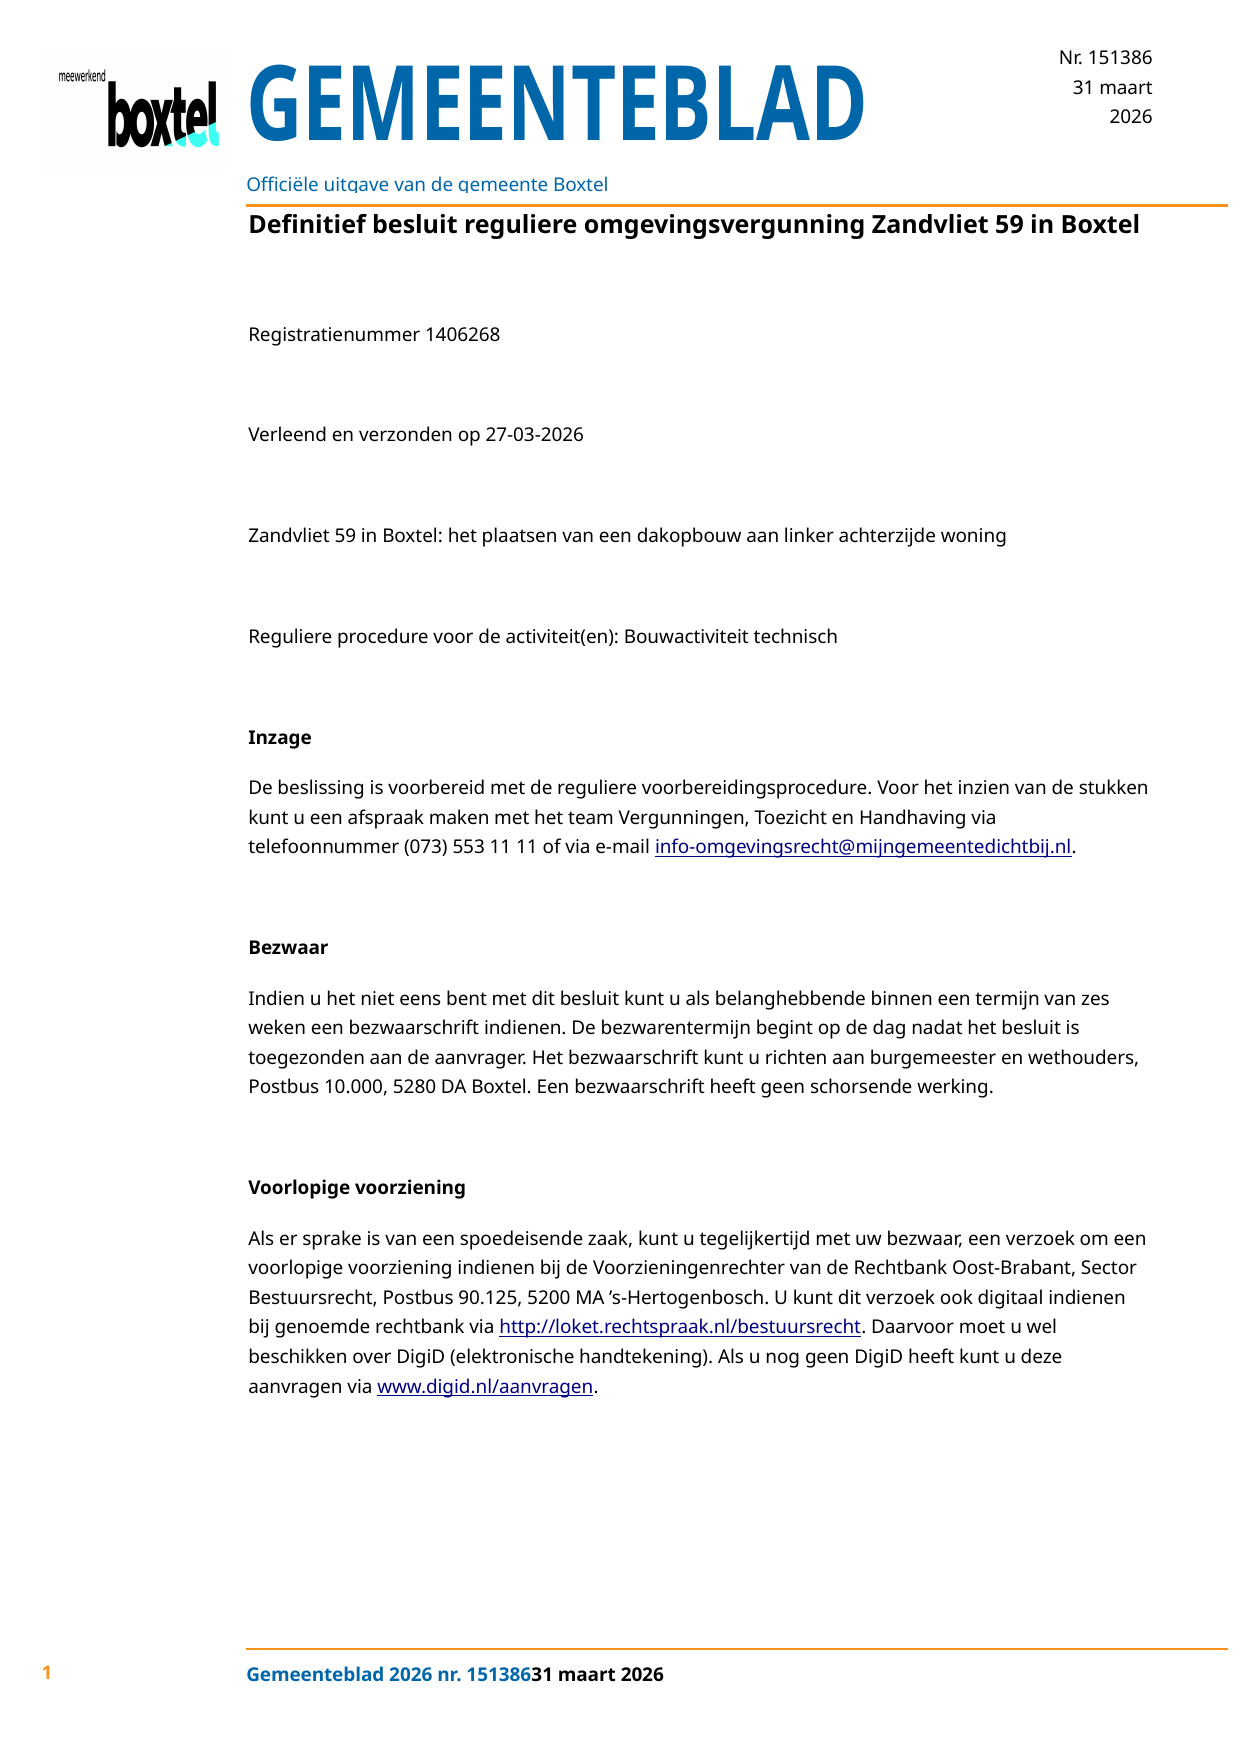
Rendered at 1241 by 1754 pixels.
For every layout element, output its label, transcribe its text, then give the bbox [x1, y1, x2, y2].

text Reguliere procedure voor de activiteit(en): Bouwactiviteit technisch [248, 623, 1152, 649]
text Zandvliet 59 in Boxtel: het plaatsen van een dakopbouw aan linker achterzijde woning [248, 522, 1152, 548]
text Definitief besluit reguliere omgevingsvergunning Zandvliet 59 in Boxtel [248, 207, 1152, 241]
text Verleend en verzonden op 27-03-2026 [248, 422, 1152, 447]
text Inzage [248, 724, 1152, 750]
text Bezwaar [248, 934, 1152, 960]
text De beslissing is voorbereid met de reguliere voorbereidingsprocedure. Voor het inzien van de stukken kunt u een afspraak maken met het team Vergunningen, Toezicht en Handhaving via telefoonnummer (073) 553 11 11 of via e-mail info-omgevingsrecht@mijngemeentedichtbij.nl. [248, 774, 1152, 859]
picture [41, 47, 231, 172]
text Als er sprake is van een spoedeisende zaak, kunt u tegelijkertijd met uw bezwaar, een verzoek om een voorlopige voorziening indienen bij de Voorzieningenrechter van de Rechtbank Oost-Brabant, Sector Bestuursrecht, Postbus 90.125, 5200 MA ’s-Hertogenbosch. U kunt dit verzoek ook digitaal indienen bij genoemde rechtbank via http://loket.rechtspraak.nl/bestuursrecht. Daarvoor moet u wel beschikken over DigiD (elektronische handtekening). Als u nog geen DigiD heeft kunt u deze aanvragen via www.digid.nl/aanvragen. [248, 1225, 1152, 1398]
text Registratienummer 1406268 [248, 321, 1152, 346]
text Voorlopige voorziening [248, 1174, 1152, 1200]
text Indien u het niet eens bent met dit besluit kunt u als belanghebbende binnen een termijn van zes weken een bezwaarschrift indienen. De bezwarentermijn begint op de dag nadat het besluit is toegezonden aan de aanvrager. Het bezwaarschrift kunt u richten aan burgemeester en wethouders, Postbus 10.000, 5280 DA Boxtel. Een bezwaarschrift heeft geen schorsende werking. [248, 985, 1152, 1099]
